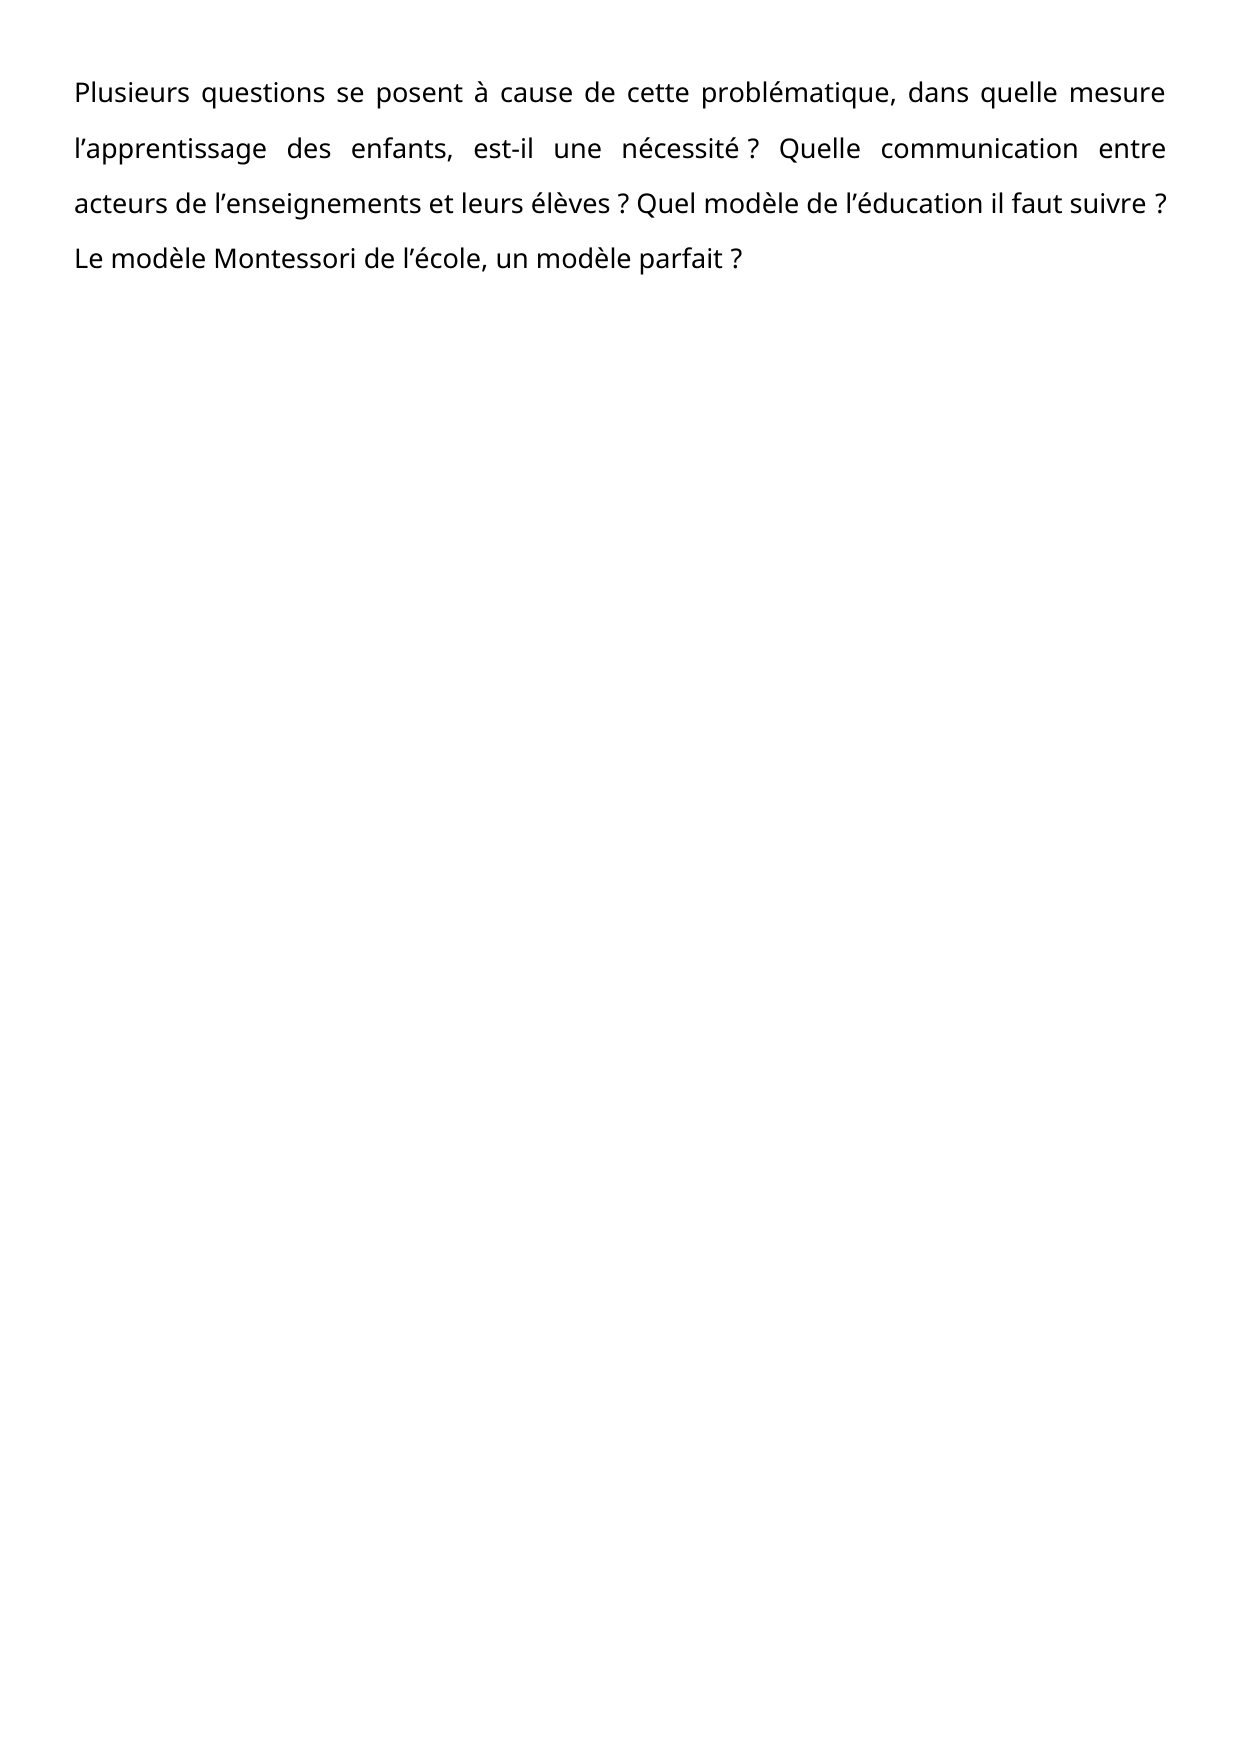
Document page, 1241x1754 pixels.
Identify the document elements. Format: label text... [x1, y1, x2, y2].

text Plusieurs questions se posent à cause de cette problématique, dans quelle mesure l’apprentissage des enfants, est-il une nécessité ? Quelle communication entre acteurs de l’enseignements et leurs élèves ? Quel modèle de l’éducation il faut suivre ? Le modèle Montessori de l’école, un modèle parfait ? [74, 74, 1167, 277]
